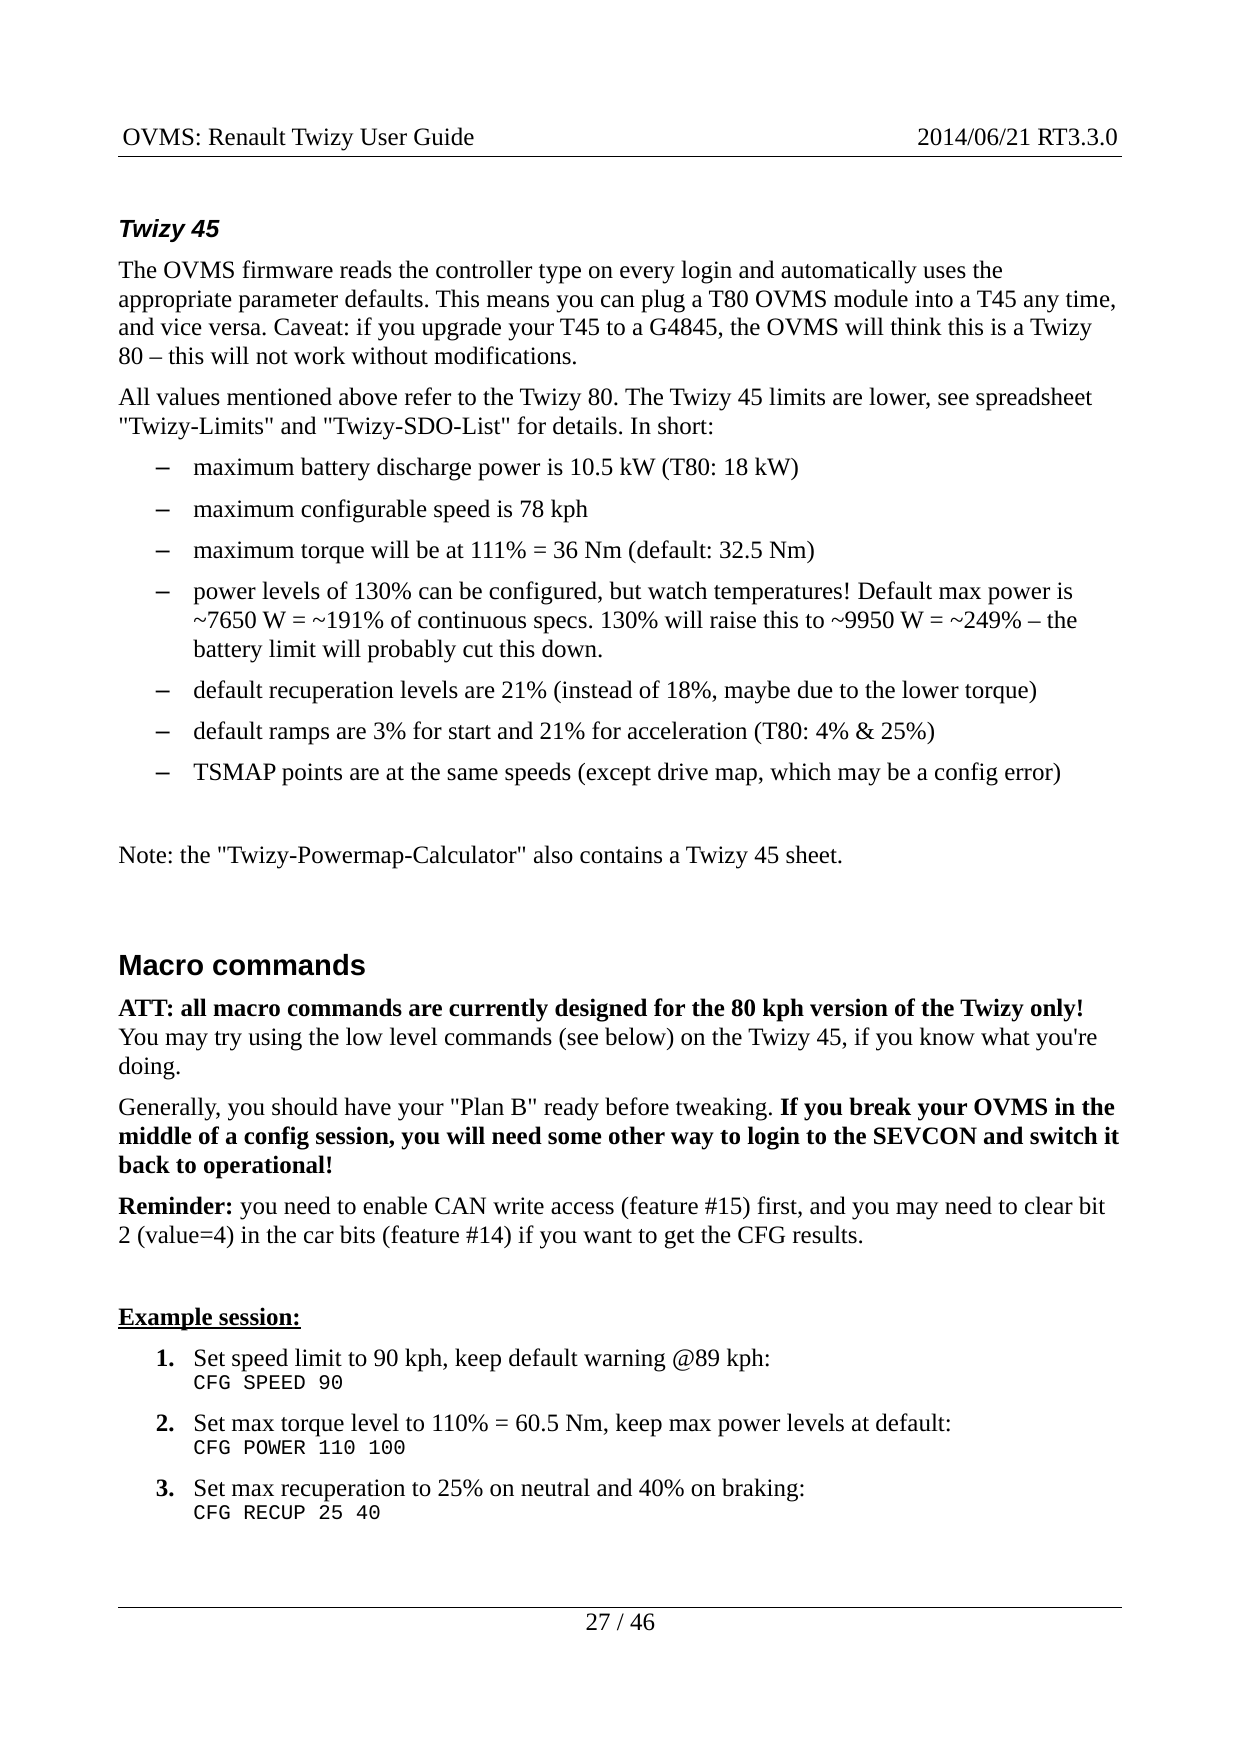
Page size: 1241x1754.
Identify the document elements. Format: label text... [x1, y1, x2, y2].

list default ramps are 3% for start and 21% for acceleration (T80: 4% & 25%) [156, 716, 1122, 745]
list Set max recuperation to 25% on neutral and 40% on braking: CFG RECUP 25 40 [156, 1473, 1122, 1526]
list TSMAP points are at the same speeds (except drive map, which may be a config error) [156, 757, 1122, 786]
text Generally, you should have your "Plan B" ready before tweaking. If you break your OVMS in the middle of a config session, you will need some other way to login to the SEVCON and switch it back to operational! [118, 1092, 1122, 1178]
list maximum battery discharge power is 10.5 kW (T80: 18 kW) [156, 452, 1122, 481]
text Reminder: you need to enable CAN write access (feature #15) first, and you may need to clear bit 2 (value=4) in the car bits (feature #14) if you want to get the CFG results. [118, 1191, 1122, 1248]
list Set speed limit to 90 kph, keep default warning @89 kph: CFG SPEED 90 [156, 1343, 1122, 1396]
text The OVMS firmware reads the controller type on every login and automatically uses the appropriate parameter defaults. This means you can plug a T80 OVMS module into a T45 any time, and vice versa. Caveat: if you upgrade your T45 to a G4845, the OVMS will think this is a Twizy 80 – this will not work without modifications. [118, 255, 1122, 370]
list Set max torque level to 110% = 60.5 Nm, keep max power levels at default: CFG POWER 110 100 [156, 1408, 1122, 1461]
text Example session: [118, 1302, 1122, 1331]
subtitle Twizy 45 [118, 214, 1122, 242]
text ATT: all macro commands are currently designed for the 80 kph version of the Twizy only! You may try using the low level commands (see below) on the Twizy 45, if you know what you're doing. [118, 993, 1122, 1080]
text Note: the "Twizy-Powermap-Calculator" also contains a Twizy 45 sheet. [118, 840, 1122, 869]
list power levels of 130% can be configured, but watch temperatures! Default max power is ~7650 W = ~191% of continuous specs. 130% will raise this to ~9950 W = ~249% – the battery limit will probably cut this down. [156, 576, 1122, 662]
subtitle Macro commands [118, 947, 1122, 981]
list default recuperation levels are 21% (instead of 18%, maybe due to the lower torque) [156, 675, 1122, 704]
text All values mentioned above refer to the Twizy 80. The Twizy 45 limits are lower, see spreadsheet "Twizy-Limits" and "Twizy-SDO-List" for details. In short: [118, 382, 1122, 440]
list maximum configurable speed is 78 kph [156, 494, 1122, 522]
list maximum torque will be at 111% = 36 Nm (default: 32.5 Nm) [156, 535, 1122, 564]
